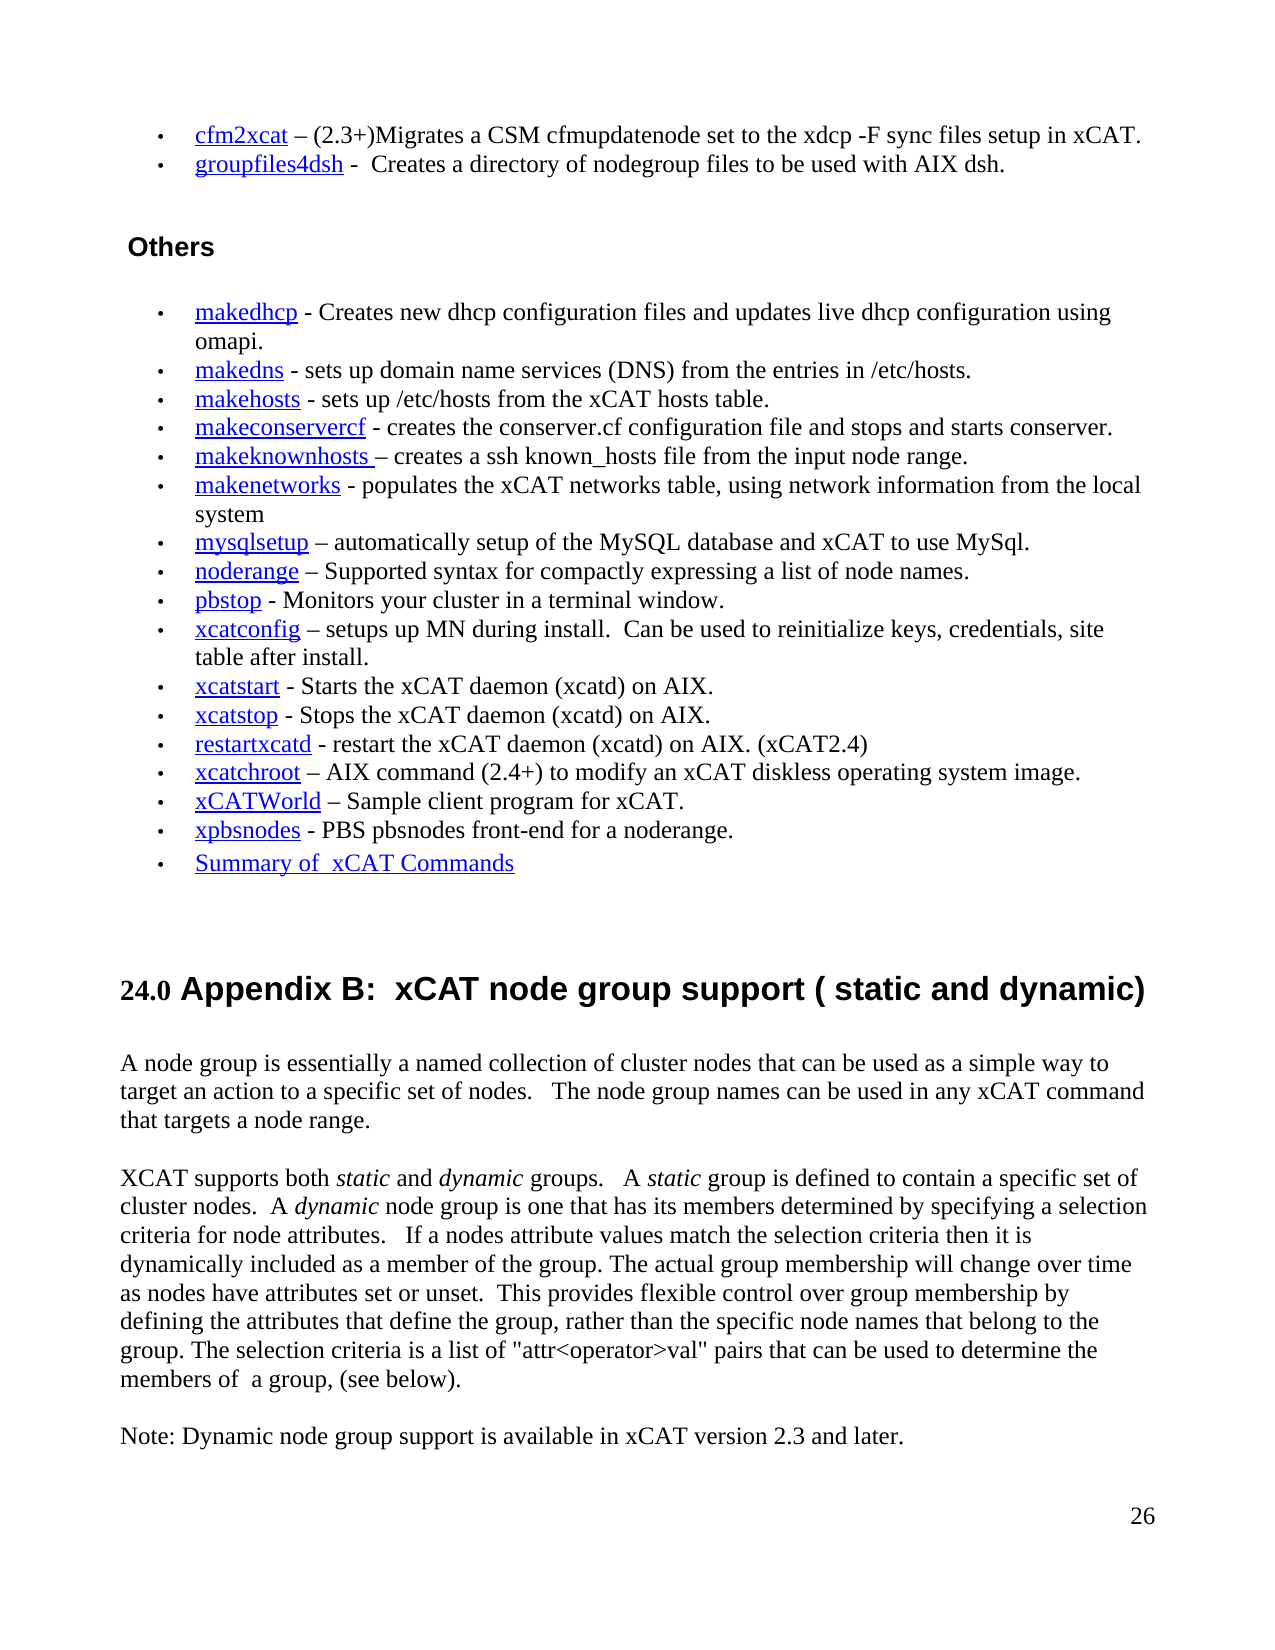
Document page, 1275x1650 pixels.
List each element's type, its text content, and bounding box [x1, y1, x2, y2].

list makeconservercf - creates the conserver.cf configuration file and stops and starts conserver. [157, 412, 1155, 441]
list noderange – Supported syntax for compactly expressing a list of node names. [157, 556, 1155, 585]
list xcatstop - Stops the xCAT daemon (xcatd) on AIX. [157, 700, 1155, 729]
list makedns - sets up domain name services (DNS) from the entries in /etc/hosts. [157, 355, 1155, 384]
list mysqlsetup – automatically setup of the MySQL database and xCAT to use MySql. [157, 527, 1155, 556]
list restartxcatd - restart the xCAT daemon (xcatd) on AIX. (xCAT2.4) [157, 729, 1155, 757]
subtitle Others [120, 231, 1155, 262]
list cfm2xcat – (2.3+)Migrates a CSM cfmupdatenode set to the xdcp -F sync files setup in xCAT. [157, 120, 1155, 149]
list xcatchroot – AIX command (2.4+) to modify an xCAT diskless operating system image. [157, 757, 1155, 786]
list Summary of xCAT Commands [157, 844, 1155, 877]
text A node group is essentially a named collection of cluster nodes that can be used as a simple way to target an action to a specific set of nodes. The node group names can be used in any xCAT command that targets a node range. [120, 1048, 1155, 1134]
text Note: Dynamic node group support is available in xCAT version 2.3 and later. [120, 1421, 1155, 1450]
list makehosts - sets up /etc/hosts from the xCAT hosts table. [157, 384, 1155, 412]
list groupfiles4dsh - Creates a directory of nodegroup files to be used with AIX dsh. [157, 149, 1155, 177]
list pbstop - Monitors your cluster in a terminal window. [157, 585, 1155, 614]
subtitle Appendix B: xCAT node group support ( static and dynamic) [120, 969, 1155, 1008]
list makedhcp - Creates new dhcp configuration files and updates live dhcp configuration using omapi. [157, 297, 1155, 355]
text XCAT supports both static and dynamic groups. A static group is defined to contain a specific set of cluster nodes. A dynamic node group is one that has its members determined by specifying a selection criteria for node attributes. If a nodes attribute values match the selection criteria then it is dynamically included as a member of the group. The actual group membership will change over time as nodes have attributes set or unset. This provides flexible control over group membership by defining the attributes that define the group, rather than the specific node names that belong to the group. The selection criteria is a list of "attr<operator>val" pairs that can be used to determine the members of a group, (see below). [120, 1163, 1155, 1393]
list xpbsnodes - PBS pbsnodes front-end for a noderange. [157, 815, 1155, 844]
list xcatstart - Starts the xCAT daemon (xcatd) on AIX. [157, 671, 1155, 700]
list xCATWorld – Sample client program for xCAT. [157, 786, 1155, 815]
list makeknownhosts – creates a ssh known_hosts file from the input node range. [157, 441, 1155, 470]
list xcatconfig – setups up MN during install. Can be used to reinitialize keys, credentials, site table after install. [157, 614, 1155, 671]
list makenetworks - populates the xCAT networks table, using network information from the local system [157, 470, 1155, 527]
